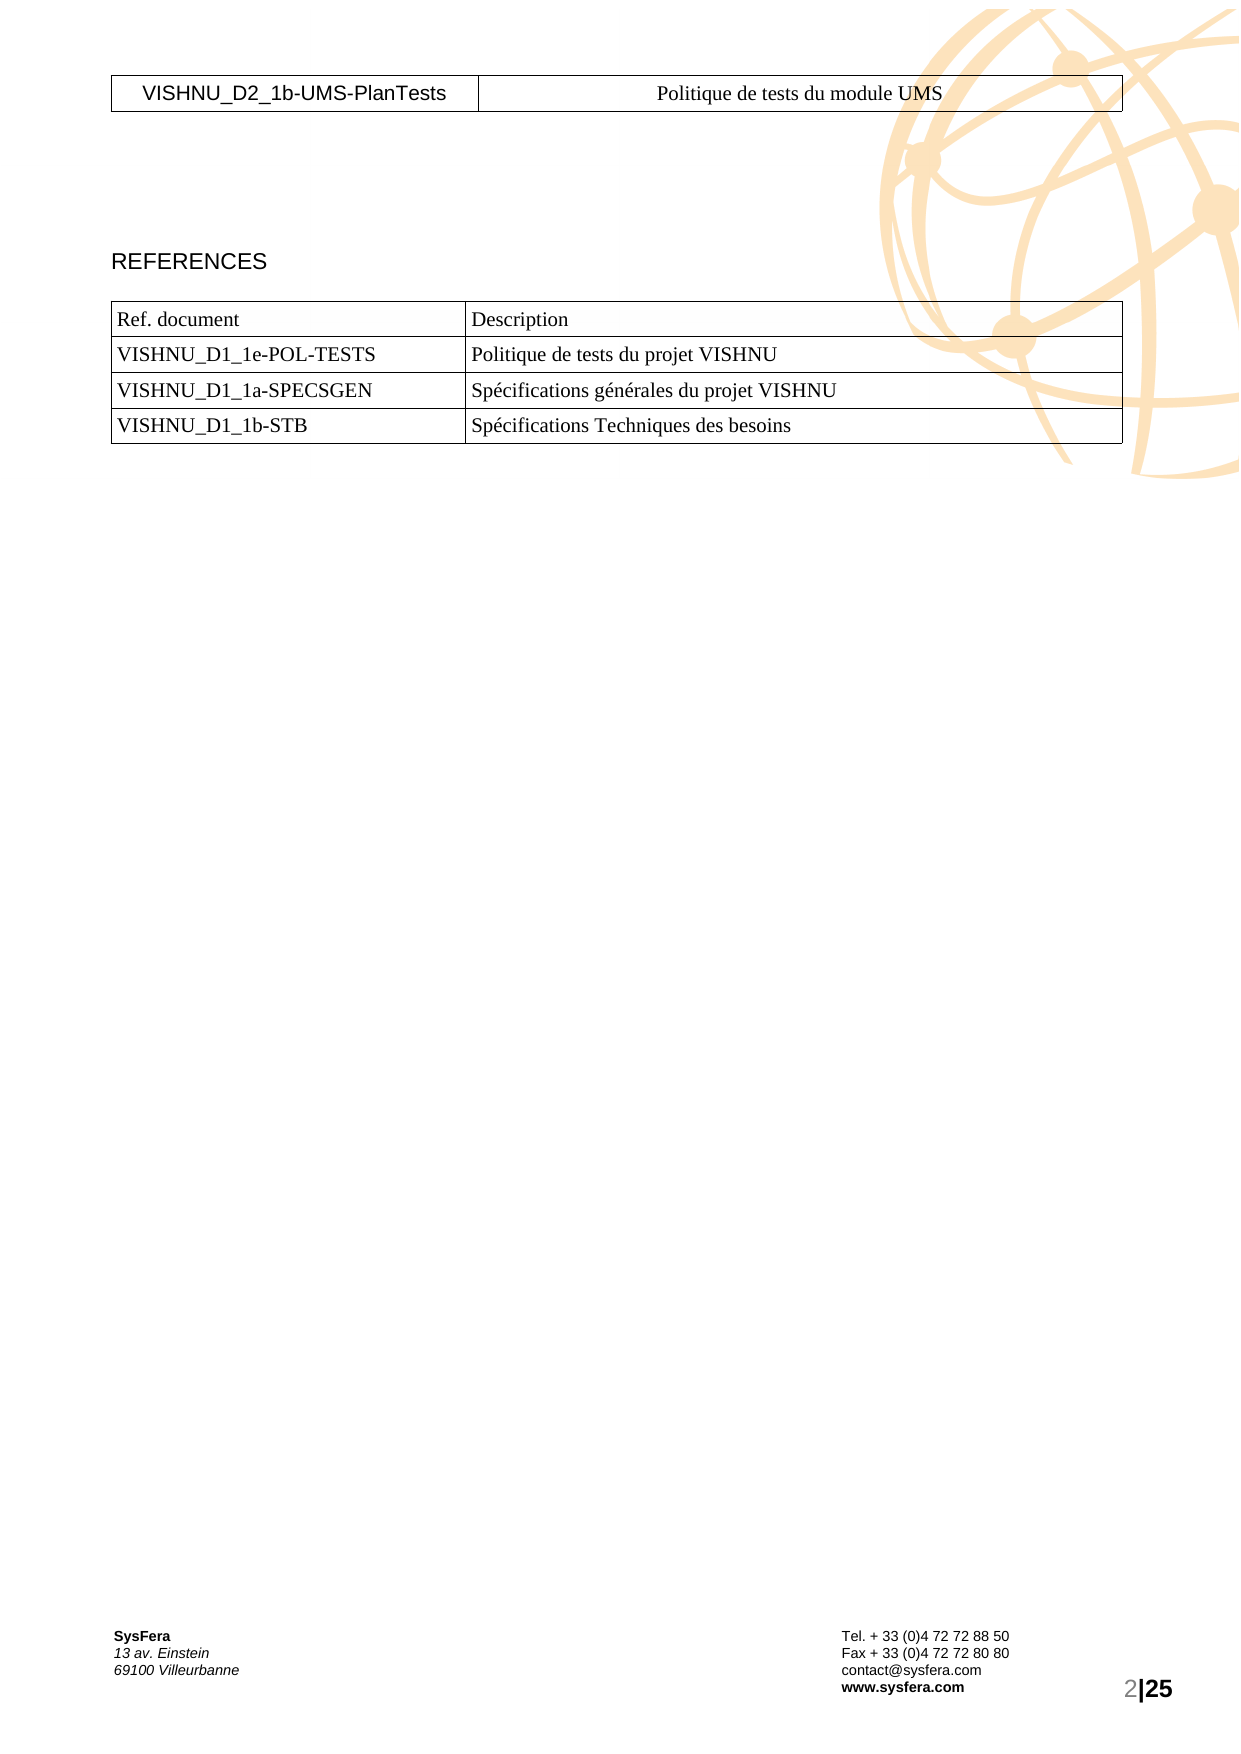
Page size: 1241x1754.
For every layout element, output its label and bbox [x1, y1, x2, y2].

picture [1, 9, 1239, 479]
